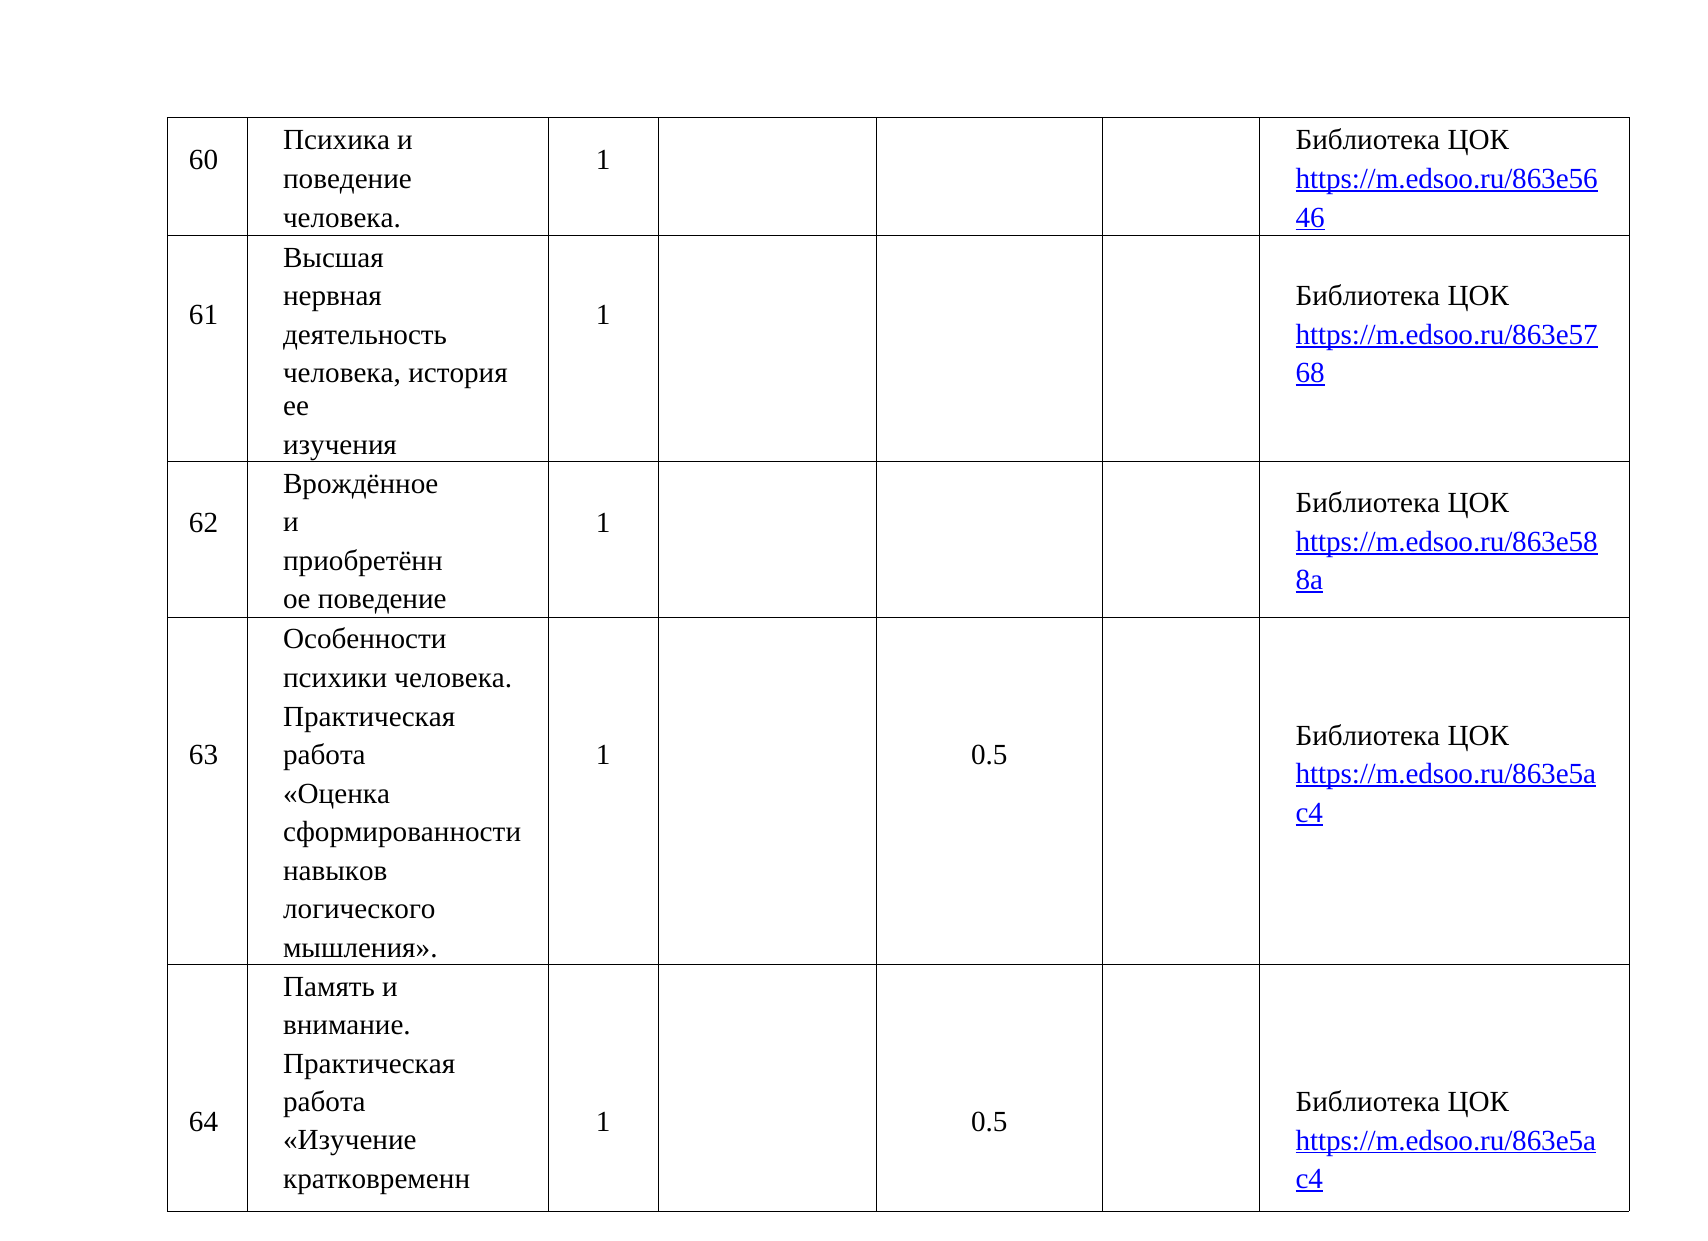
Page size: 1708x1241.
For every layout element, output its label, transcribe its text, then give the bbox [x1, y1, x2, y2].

table_cell 0.5 [877, 618, 1102, 964]
table_cell Врождённое и приобретённое поведение [248, 462, 548, 617]
table_cell [659, 618, 876, 964]
table_cell [877, 236, 1102, 461]
table_cell 63 [168, 618, 247, 964]
table_cell Особенности психики человека. Практическая работа «Оценка сформированности навыков логического мышления». [248, 618, 548, 964]
table_cell [877, 462, 1102, 617]
table_header Психика и поведение человека. [248, 118, 548, 235]
table_cell [659, 462, 876, 617]
table_cell 64 [168, 965, 247, 1211]
table_cell Библиотека ЦОК https://m.edsoo.ru/863e5ac4 [1260, 618, 1629, 964]
table_cell [1103, 462, 1259, 617]
table_cell Память и внимание. Практическая работа «Изучение кратковременн [248, 965, 548, 1211]
table_cell 1 [549, 462, 658, 617]
table_cell Библиотека ЦОК https://m.edsoo.ru/863e5768 [1260, 236, 1629, 461]
table_cell Высшая нервная деятельность человека, история ее изучения [248, 236, 548, 461]
table_cell [659, 236, 876, 461]
table_cell Библиотека ЦОК https://m.edsoo.ru/863e5ac4 [1260, 965, 1629, 1211]
table_cell 1 [549, 965, 658, 1211]
table_cell [659, 965, 876, 1211]
table_header 60 [168, 118, 247, 235]
table_header Библиотека ЦОК https://m.edsoo.ru/863e5646 [1260, 118, 1629, 235]
table_header 1 [549, 118, 658, 235]
table_cell 1 [549, 236, 658, 461]
table_cell 1 [549, 618, 658, 964]
table_cell 62 [168, 462, 247, 617]
table_cell Библиотека ЦОК https://m.edsoo.ru/863e588a [1260, 462, 1629, 617]
table_header [877, 118, 1102, 235]
table_cell 61 [168, 236, 247, 461]
table_cell [1103, 236, 1259, 461]
table_cell 0.5 [877, 965, 1102, 1211]
table_cell [1103, 618, 1259, 964]
table_header [659, 118, 876, 235]
table_header [1103, 118, 1259, 235]
table_cell [1103, 965, 1259, 1211]
